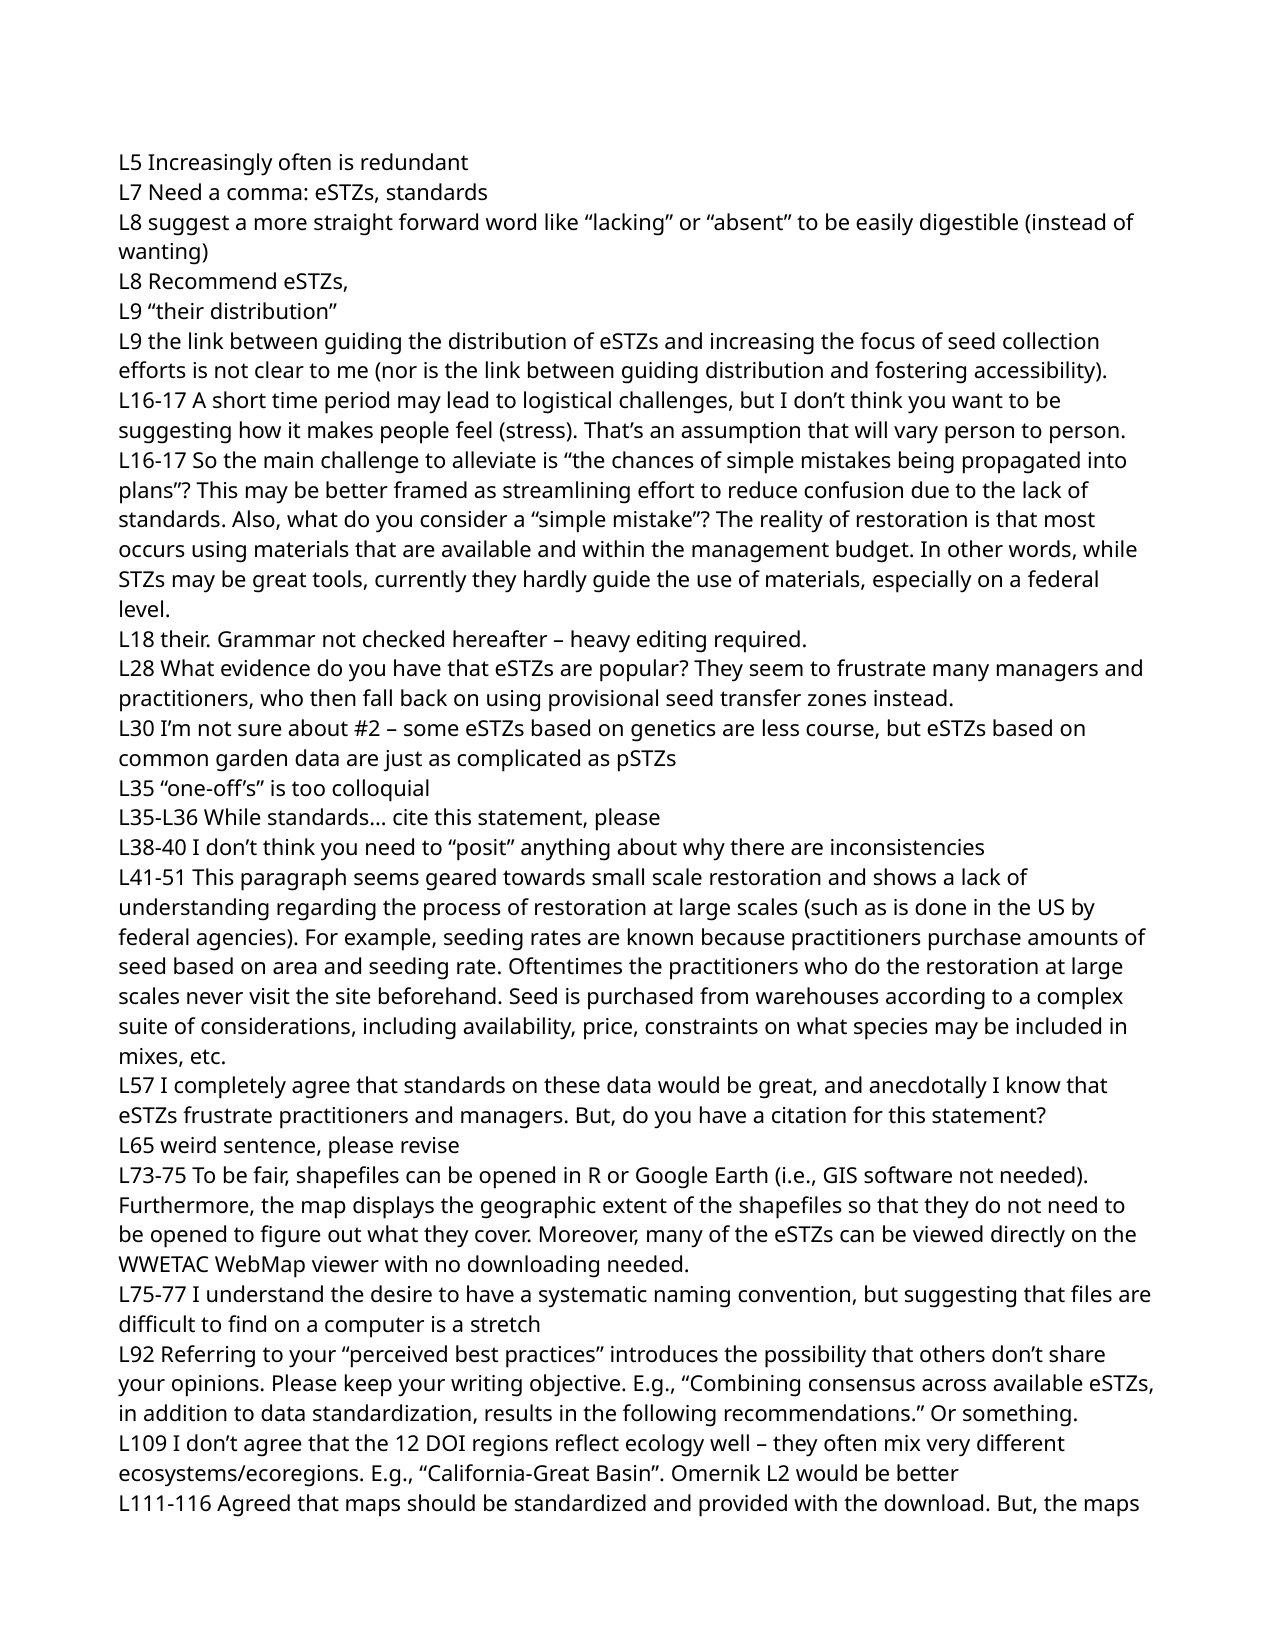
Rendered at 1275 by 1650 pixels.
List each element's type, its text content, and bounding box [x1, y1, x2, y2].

text L5 Increasingly often is redundant L7 Need a comma: eSTZs, standards L8 suggest a more straight forward word like “lacking” or “absent” to be easily digestible (instead of wanting) L8 Recommend eSTZs, L9 “their distribution” L9 the link between guiding the distribution of eSTZs and increasing the focus of seed collection efforts is not clear to me (nor is the link between guiding distribution and fostering accessibility). L16-17 A short time period may lead to logistical challenges, but I don’t think you want to be suggesting how it makes people feel (stress). That’s an assumption that will vary person to person. L16-17 So the main challenge to alleviate is “the chances of simple mistakes being propagated into plans”? This may be better framed as streamlining effort to reduce confusion due to the lack of standards. Also, what do you consider a “simple mistake”? The reality of restoration is that most occurs using materials that are available and within the management budget. In other words, while STZs may be great tools, currently they hardly guide the use of materials, especially on a federal level. L18 their. Grammar not checked hereafter – heavy editing required. L28 What evidence do you have that eSTZs are popular? They seem to frustrate many managers and practitioners, who then fall back on using provisional seed transfer zones instead. L30 I’m not sure about #2 – some eSTZs based on genetics are less course, but eSTZs based on common garden data are just as complicated as pSTZs L35 “one-off’s” is too colloquial L35-L36 While standards… cite this statement, please L38-40 I don’t think you need to “posit” anything about why there are inconsistencies L41-51 This paragraph seems geared towards small scale restoration and shows a lack of understanding regarding the process of restoration at large scales (such as is done in the US by federal agencies). For example, seeding rates are known because practitioners purchase amounts of seed based on area and seeding rate. Oftentimes the practitioners who do the restoration at large scales never visit the site beforehand. Seed is purchased from warehouses according to a complex suite of considerations, including availability, price, constraints on what species may be included in mixes, etc. L57 I completely agree that standards on these data would be great, and anecdotally I know that eSTZs frustrate practitioners and managers. But, do you have a citation for this statement? L65 weird sentence, please revise L73-75 To be fair, shapefiles can be opened in R or Google Earth (i.e., GIS software not needed). Furthermore, the map displays the geographic extent of the shapefiles so that they do not need to be opened to figure out what they cover. Moreover, many of the eSTZs can be viewed directly on the WWETAC WebMap viewer with no downloading needed. L75-77 I understand the desire to have a systematic naming convention, but suggesting that files are difficult to find on a computer is a stretch L92 Referring to your “perceived best practices” introduces the possibility that others don’t share your opinions. Please keep your writing objective. E.g., “Combining consensus across available eSTZs, in addition to data standardization, results in the following recommendations.” Or something. L109 I don’t agree that the 12 DOI regions reflect ecology well – they often mix very different ecosystems/ecoregions. E.g., “California-Great Basin”. Omernik L2 would be better L111-116 Agreed that maps should be standardized and provided with the download. But, the maps [118, 118, 1157, 1517]
